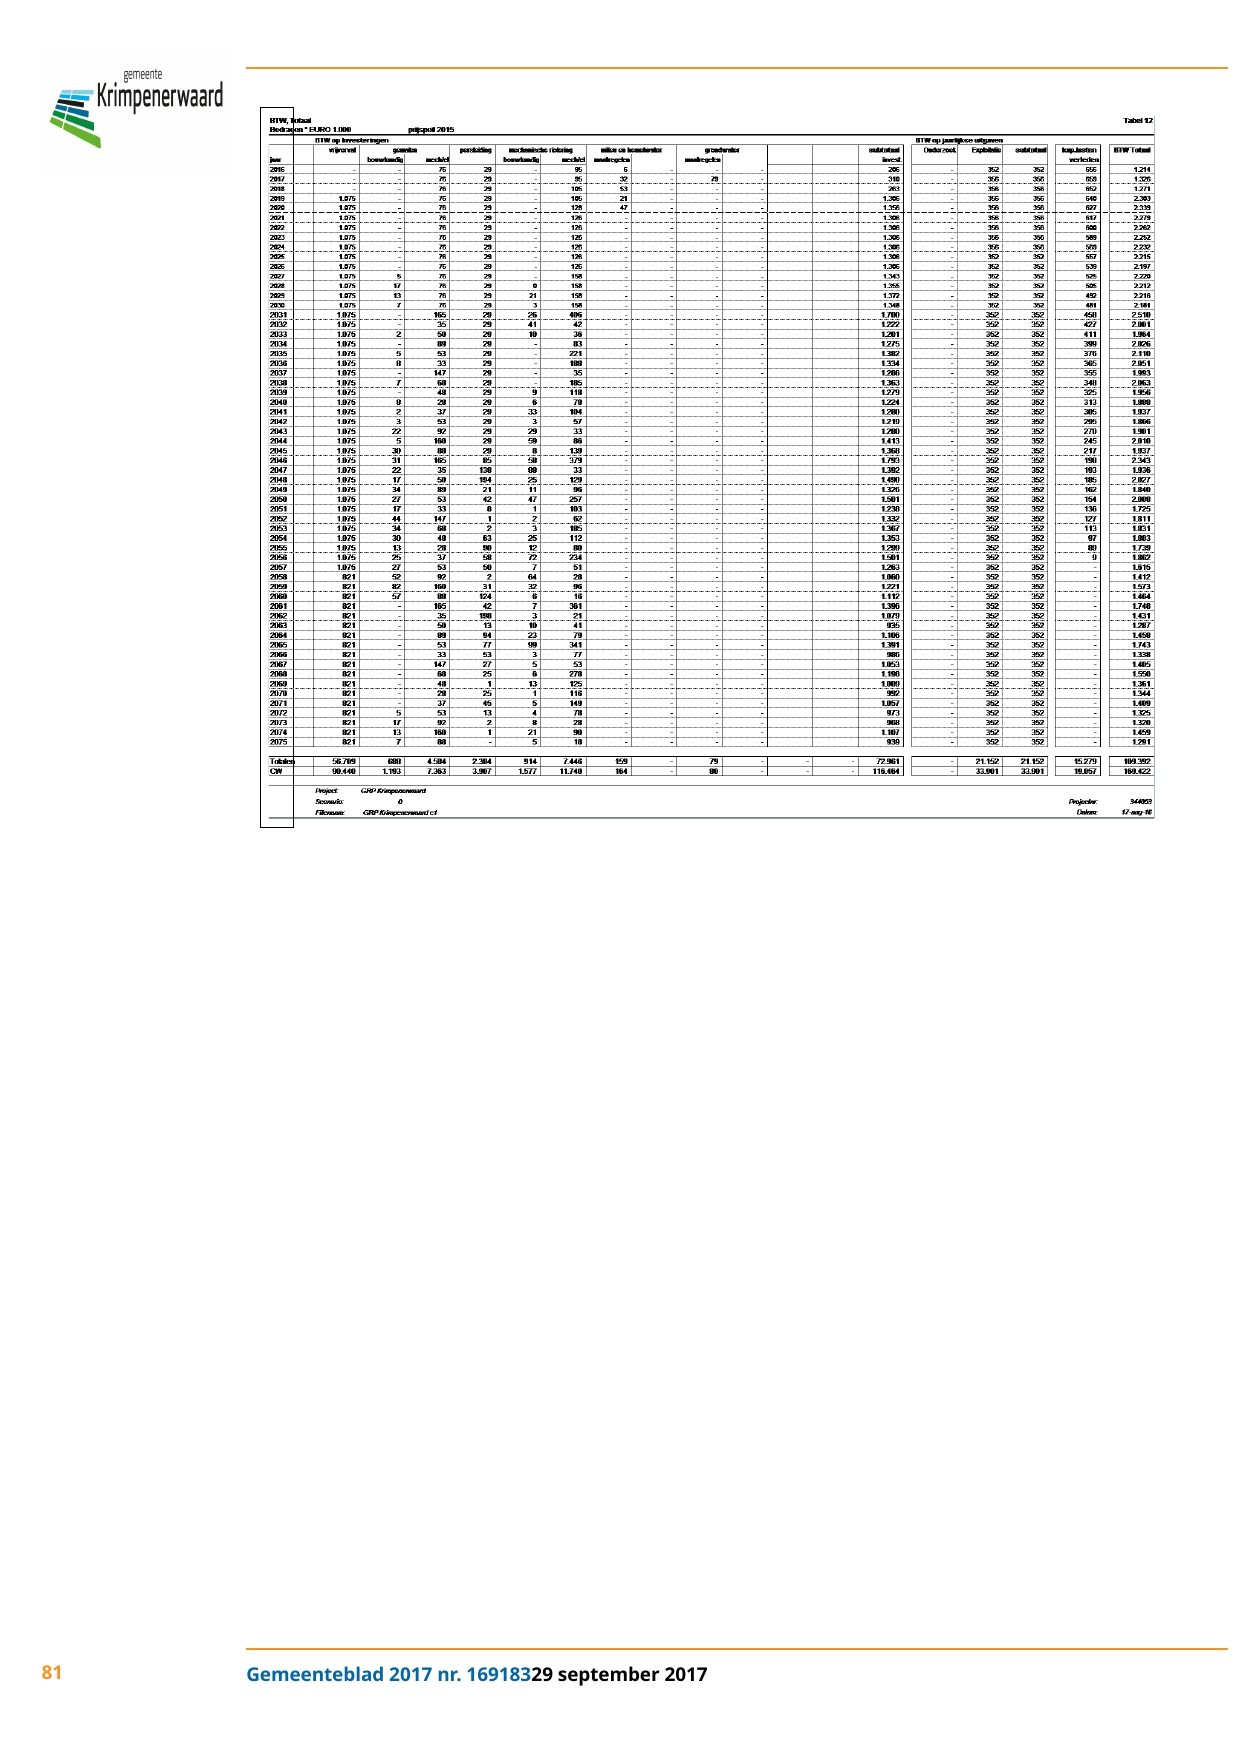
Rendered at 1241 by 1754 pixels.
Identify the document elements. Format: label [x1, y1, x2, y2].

picture [41, 47, 231, 172]
picture [268, 115, 1155, 819]
